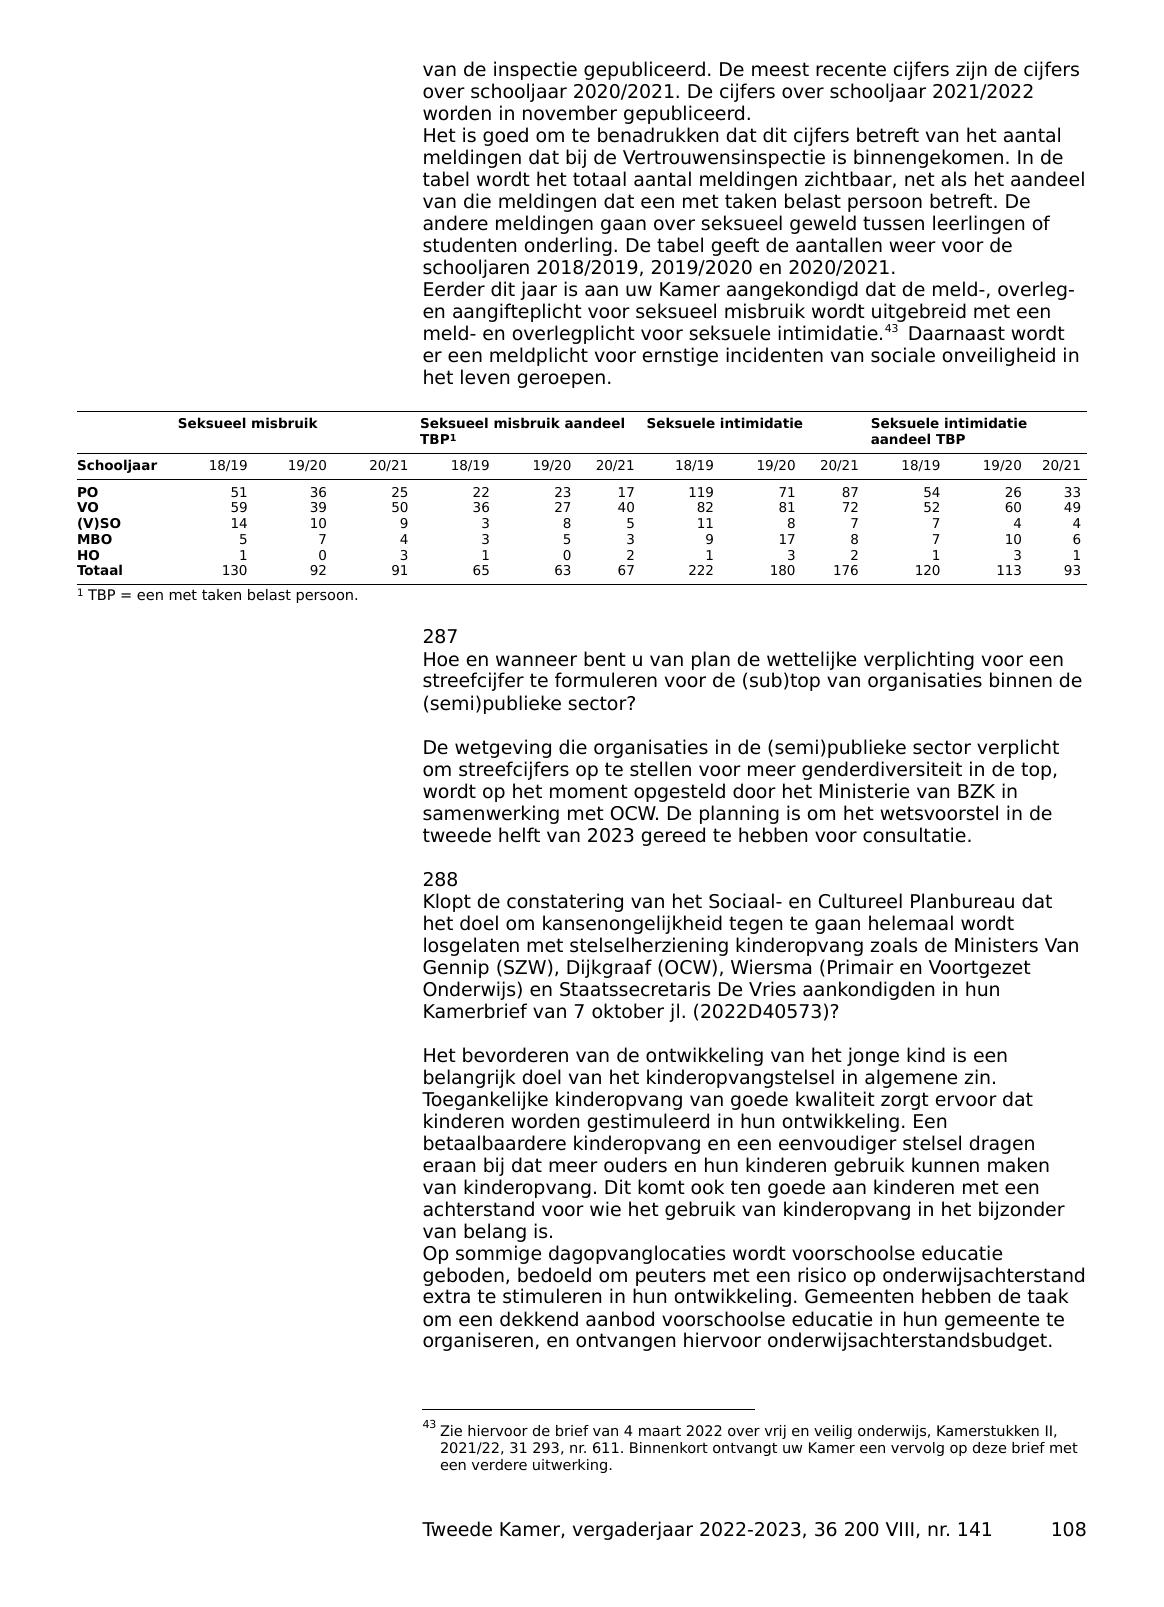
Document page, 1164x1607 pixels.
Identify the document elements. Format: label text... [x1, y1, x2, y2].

table_cell 19/20 [720, 454, 801, 479]
table_cell 20/21 [1028, 454, 1087, 479]
table_cell 180 [720, 563, 801, 583]
table_cell MBO [77, 532, 172, 547]
table_cell 130 [172, 563, 253, 583]
table_cell PO [77, 480, 172, 500]
table_header Seksuele intimidatie aandeel TBP [865, 412, 1087, 452]
table_cell 8 [720, 516, 801, 532]
table_cell 26 [946, 480, 1028, 500]
table_cell 54 [865, 480, 946, 500]
table_cell 0 [253, 547, 333, 563]
table_cell 91 [333, 563, 414, 583]
table_cell 5 [496, 532, 577, 547]
table_cell 3 [333, 547, 414, 563]
table_cell 20/21 [801, 454, 864, 479]
table_cell 82 [640, 500, 720, 516]
table_cell 20/21 [577, 454, 640, 479]
table_cell 14 [172, 516, 253, 532]
table_cell 36 [414, 500, 496, 516]
table_cell 50 [333, 500, 414, 516]
table_cell 1 [172, 547, 253, 563]
table_cell 71 [720, 480, 801, 500]
table_cell 81 [720, 500, 801, 516]
text Hoe en wanneer bent u van plan de wettelijke verplichting voor een streefcijfer te formuleren voor de (sub)top van organisaties binnen de (semi)publieke sector? [422, 648, 1087, 714]
table_cell 93 [1028, 563, 1087, 583]
table_cell 222 [640, 563, 720, 583]
table_cell 52 [865, 500, 946, 516]
table_cell 1 TBP = een met taken belast persoon. [77, 585, 1087, 604]
text Zie hiervoor de brief van 4 maart 2022 over vrij en veilig onderwijs, Kamerstukken II, 2021/22, 31 293, nr. 611. Binnenkort ontvangt uw Kamer een vervolg op deze brief met een verdere uitwerking. [422, 1418, 1087, 1474]
table_cell 51 [172, 480, 253, 500]
table_cell (V)SO [77, 516, 172, 532]
table_cell 67 [577, 563, 640, 583]
table_cell 113 [946, 563, 1028, 583]
table_cell 60 [946, 500, 1028, 516]
table_cell Schooljaar [77, 454, 172, 479]
table_cell 11 [640, 516, 720, 532]
table_cell 4 [333, 532, 414, 547]
table_cell 59 [172, 500, 253, 516]
table_cell 2 [577, 547, 640, 563]
table_cell 18/19 [172, 454, 253, 479]
text Het bevorderen van de ontwikkeling van het jonge kind is een belangrijk doel van het kinderopvangstelsel in algemene zin. Toegankelijke kinderopvang van goede kwaliteit zorgt ervoor dat kinderen worden gestimuleerd in hun ontwikkeling. Een betaalbaardere kinderopvang en een eenvoudiger stelsel dragen eraan bij dat meer ouders en hun kinderen gebruik kunnen maken van kinderopvang. Dit komt ook ten goede aan kinderen met een achterstand voor wie het gebruik van kinderopvang in het bijzonder van belang is. [422, 1045, 1087, 1242]
table_cell 17 [577, 480, 640, 500]
table_header Seksueel misbruik [172, 412, 414, 452]
table_cell 5 [172, 532, 253, 547]
table_cell 10 [946, 532, 1028, 547]
table_cell 8 [801, 532, 864, 547]
table_cell 9 [640, 532, 720, 547]
table_cell 119 [640, 480, 720, 500]
table_cell 49 [1028, 500, 1087, 516]
text 288 [422, 869, 1087, 891]
table_cell 23 [496, 480, 577, 500]
table_cell HO [77, 547, 172, 563]
text Op sommige dagopvanglocaties wordt voorschoolse educatie geboden, bedoeld om peuters met een risico op onderwijsachterstand extra te stimuleren in hun ontwikkeling. Gemeenten hebben de taak om een dekkend aanbod voorschoolse educatie in hun gemeente te organiseren, en ontvangen hiervoor onderwijsachterstandsbudget. [422, 1242, 1087, 1352]
text Klopt de constatering van het Sociaal- en Cultureel Planbureau dat het doel om kansenongelijkheid tegen te gaan helemaal wordt losgelaten met stelselherziening kinderopvang zoals de Ministers Van Gennip (SZW), Dijkgraaf (OCW), Wiersma (Primair en Voortgezet Onderwijs) en Staatssecretaris De Vries aankondigden in hun Kamerbrief van 7 oktober jl. (2022D40573)? [422, 891, 1087, 1022]
table_cell 7 [865, 532, 946, 547]
table_cell 27 [496, 500, 577, 516]
table_header Seksueel misbruik aandeel TBP1 [414, 412, 640, 452]
table_cell 19/20 [496, 454, 577, 479]
table_cell 87 [801, 480, 864, 500]
table_cell 3 [414, 532, 496, 547]
table_cell 3 [946, 547, 1028, 563]
table_header Seksuele intimidatie [640, 412, 864, 452]
table_cell 4 [1028, 516, 1087, 532]
table_cell 1 [414, 547, 496, 563]
table_cell 3 [577, 532, 640, 547]
table_cell 19/20 [946, 454, 1028, 479]
table_cell 1 [1028, 547, 1087, 563]
table_cell 17 [720, 532, 801, 547]
text De wetgeving die organisaties in de (semi)publieke sector verplicht om streefcijfers op te stellen voor meer genderdiversiteit in de top, wordt op het moment opgesteld door het Ministerie van BZK in samenwerking met OCW. De planning is om het wetsvoorstel in de tweede helft van 2023 gereed te hebben voor consultatie. [422, 737, 1087, 846]
table_cell 40 [577, 500, 640, 516]
table_cell Totaal [77, 563, 172, 583]
table_cell 5 [577, 516, 640, 532]
table_cell 25 [333, 480, 414, 500]
table_cell 8 [496, 516, 577, 532]
table_cell 6 [1028, 532, 1087, 547]
text van de inspectie gepubliceerd. De meest recente cijfers zijn de cijfers over schooljaar 2020/2021. De cijfers over schooljaar 2021/2022 worden in november gepubliceerd. [422, 59, 1087, 125]
table_cell 2 [801, 547, 864, 563]
table_cell 20/21 [333, 454, 414, 479]
table_cell 0 [496, 547, 577, 563]
table_cell 10 [253, 516, 333, 532]
table_cell 92 [253, 563, 333, 583]
table_cell VO [77, 500, 172, 516]
table_cell 9 [333, 516, 414, 532]
table_cell 1 [865, 547, 946, 563]
table_cell 18/19 [414, 454, 496, 479]
table_cell 65 [414, 563, 496, 583]
table_cell 7 [801, 516, 864, 532]
table_cell 63 [496, 563, 577, 583]
text Het is goed om te benadrukken dat dit cijfers betreft van het aantal meldingen dat bij de Vertrouwensinspectie is binnengekomen. In de tabel wordt het totaal aantal meldingen zichtbaar, net als het aandeel van die meldingen dat een met taken belast persoon betreft. De andere meldingen gaan over seksueel geweld tussen leerlingen of studenten onderling. De tabel geeft de aantallen weer voor de schooljaren 2018/2019, 2019/2020 en 2020/2021. [422, 125, 1087, 279]
table_cell 19/20 [253, 454, 333, 479]
table_cell 176 [801, 563, 864, 583]
table_cell 7 [253, 532, 333, 547]
table_cell 3 [414, 516, 496, 532]
text 287 [422, 626, 1087, 648]
table_cell 120 [865, 563, 946, 583]
table_cell 3 [720, 547, 801, 563]
text Eerder dit jaar is aan uw Kamer aangekondigd dat de meld-, overleg- en aangifteplicht voor seksueel misbruik wordt uitgebreid met een meld- en overlegplicht voor seksuele intimidatie. Daarnaast wordt er een meldplicht voor ernstige incidenten van sociale onveiligheid in het leven geroepen. [422, 279, 1087, 389]
table_cell 1 [640, 547, 720, 563]
table_header [77, 412, 172, 452]
table_cell 4 [946, 516, 1028, 532]
table_cell 7 [865, 516, 946, 532]
table_cell 18/19 [640, 454, 720, 479]
table_cell 33 [1028, 480, 1087, 500]
table_cell 39 [253, 500, 333, 516]
table_cell 72 [801, 500, 864, 516]
table_cell 36 [253, 480, 333, 500]
table_cell 22 [414, 480, 496, 500]
table_cell 18/19 [865, 454, 946, 479]
